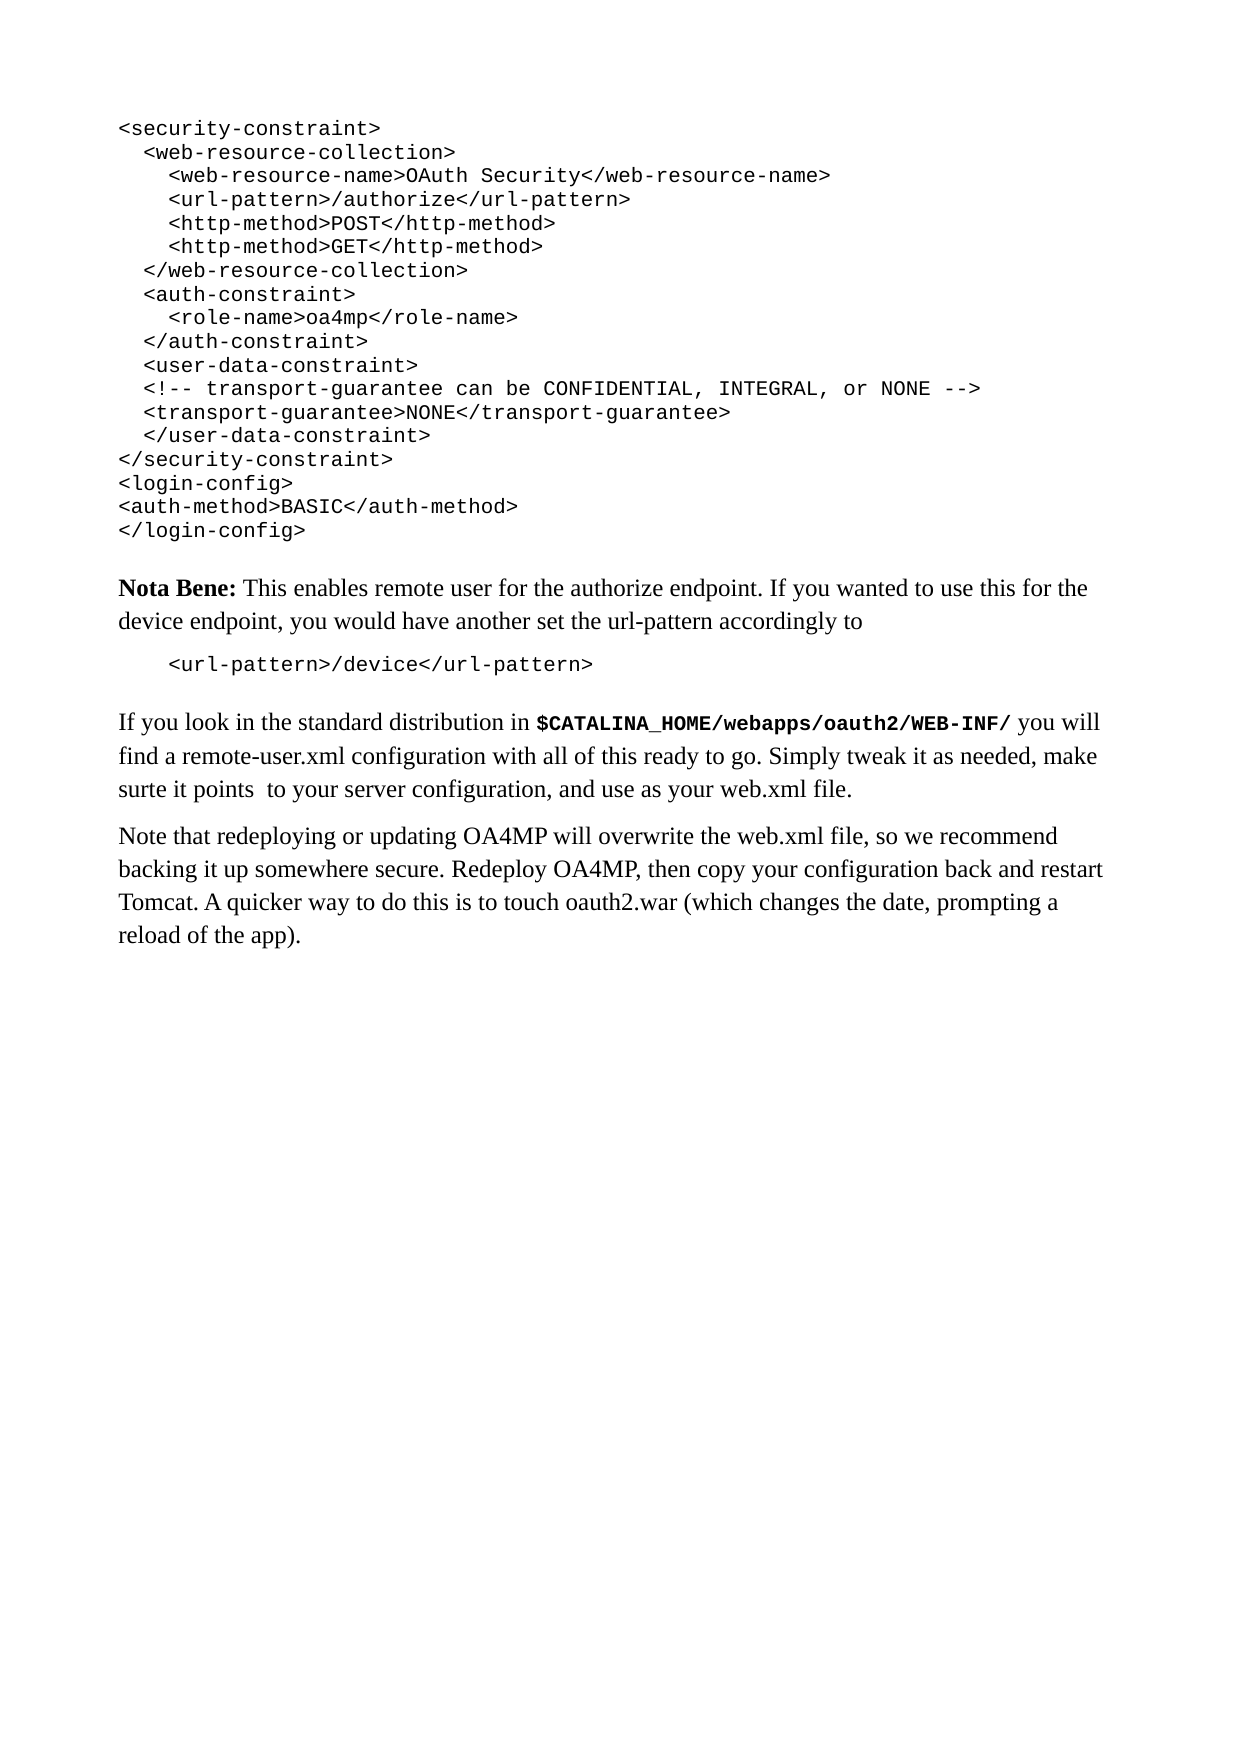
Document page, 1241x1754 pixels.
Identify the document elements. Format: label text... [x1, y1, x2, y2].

text <transport-guarantee>NONE</transport-guarantee> [118, 402, 1122, 426]
text </user-data-constraint> [118, 426, 1122, 449]
text </security-constraint> [118, 449, 1122, 473]
text <url-pattern>/authorize</url-pattern> [118, 189, 1122, 213]
text <auth-method>BASIC</auth-method> [118, 496, 1122, 520]
text Nota Bene: This enables remote user for the authorize endpoint. If you wanted to use this for the device endpoint, you would have another set the url-pattern accordingly to [118, 573, 1122, 635]
text <!-- transport-guarantee can be CONFIDENTIAL, INTEGRAL, or NONE --> [118, 378, 1122, 402]
text If you look in the standard distribution in $CATALINA_HOME/webapps/oauth2/WEB-INF/ you will find a remote-user.xml configuration with all of this ready to go. Simply tweak it as needed, make surte it points to your server configuration, and use as your web.xml file. [118, 707, 1122, 803]
text <url-pattern>/device</url-pattern> [118, 654, 1122, 677]
text Note that redeploying or updating OA4MP will overwrite the web.xml file, so we recommend backing it up somewhere secure. Redeploy OA4MP, then copy your configuration back and restart Tomcat. A quicker way to do this is to touch oauth2.war (which changes the date, prompting a reload of the app). [118, 821, 1122, 949]
text <user-data-constraint> [118, 354, 1122, 378]
text <security-constraint> [118, 118, 1122, 142]
text </auth-constraint> [118, 331, 1122, 354]
text <web-resource-name>OAuth Security</web-resource-name> [118, 165, 1122, 189]
text </login-config> [118, 520, 1122, 544]
text <http-method>GET</http-method> [118, 236, 1122, 260]
text </web-resource-collection> [118, 260, 1122, 284]
text <web-resource-collection> [118, 142, 1122, 165]
text <auth-constraint> [118, 284, 1122, 307]
text <role-name>oa4mp</role-name> [118, 307, 1122, 331]
text <login-config> [118, 473, 1122, 496]
text <http-method>POST</http-method> [118, 213, 1122, 236]
